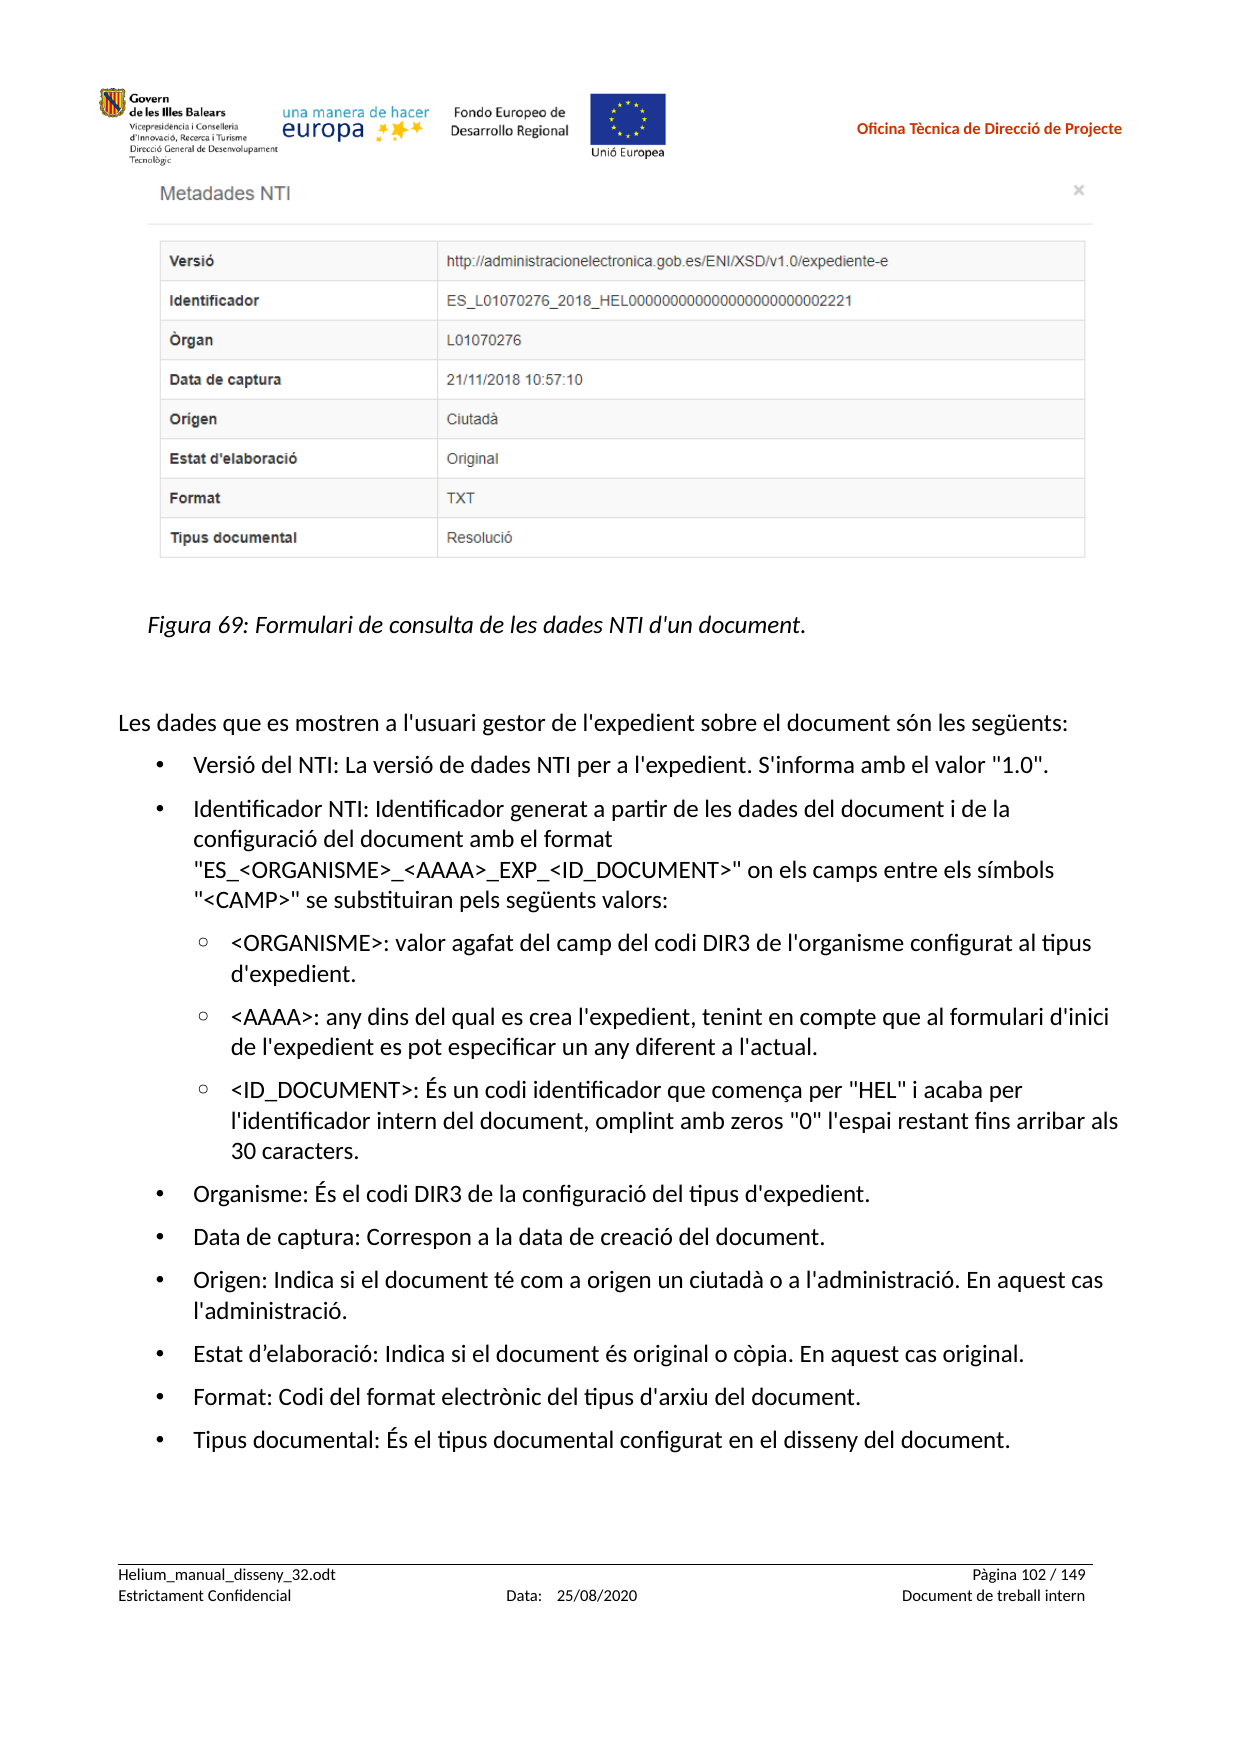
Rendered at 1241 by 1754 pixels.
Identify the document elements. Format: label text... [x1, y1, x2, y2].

list <AAAA>: any dins del qual es crea l'expedient, tenint en compte que al formulari d'inici de l'expedient es pot especificar un any diferent a l'actual. [193, 1001, 1122, 1062]
list Format: Codi del format electrònic del tipus d'arxiu del document. [156, 1381, 1122, 1412]
list Estat d’elaboració: Indica si el document és original o còpia. En aquest cas original. [156, 1338, 1122, 1368]
list <ID_DOCUMENT>: És un codi identificador que comença per "HEL" i acaba per l'identificador intern del document, omplint amb zeros "0" l'espai restant fins arribar als 30 caracters. [193, 1074, 1122, 1166]
list Tipus documental: És el tipus documental configurat en el disseny del document. [156, 1424, 1122, 1454]
list <ORGANISME>: valor agafat del camp del codi DIR3 de l'organisme configurat al tipus d'expedient. [193, 927, 1122, 988]
list Versió del NTI: La versió de dades NTI per a l'expedient. S'informa amb el valor "1.0". [156, 750, 1122, 780]
list Identificador NTI: Identificador generat a partir de les dades del document i de la configuració del document amb el format "ES_<ORGANISME>_<AAAA>_EXP_<ID_DOCUMENT>" on els camps entre els símbols "<CAMP>" se substituiran pels següents valors: [156, 793, 1122, 915]
picture [99, 87, 668, 166]
list Data de captura: Correspon a la data de creació del document. [156, 1221, 1122, 1252]
text Les dades que es mostren a l'usuari gestor de l'expedient sobre el document són les següents: [118, 707, 1122, 737]
list Origen: Indica si el document té com a origen un ciutadà o a l'administració. En aquest cas l'administració. [156, 1264, 1122, 1326]
text Figura 69: Formulari de consulta de les dades NTI d'un document. [147, 579, 1093, 640]
picture [147, 167, 1094, 579]
list Organisme: És el codi DIR3 de la configuració del tipus d'expedient. [156, 1178, 1122, 1209]
